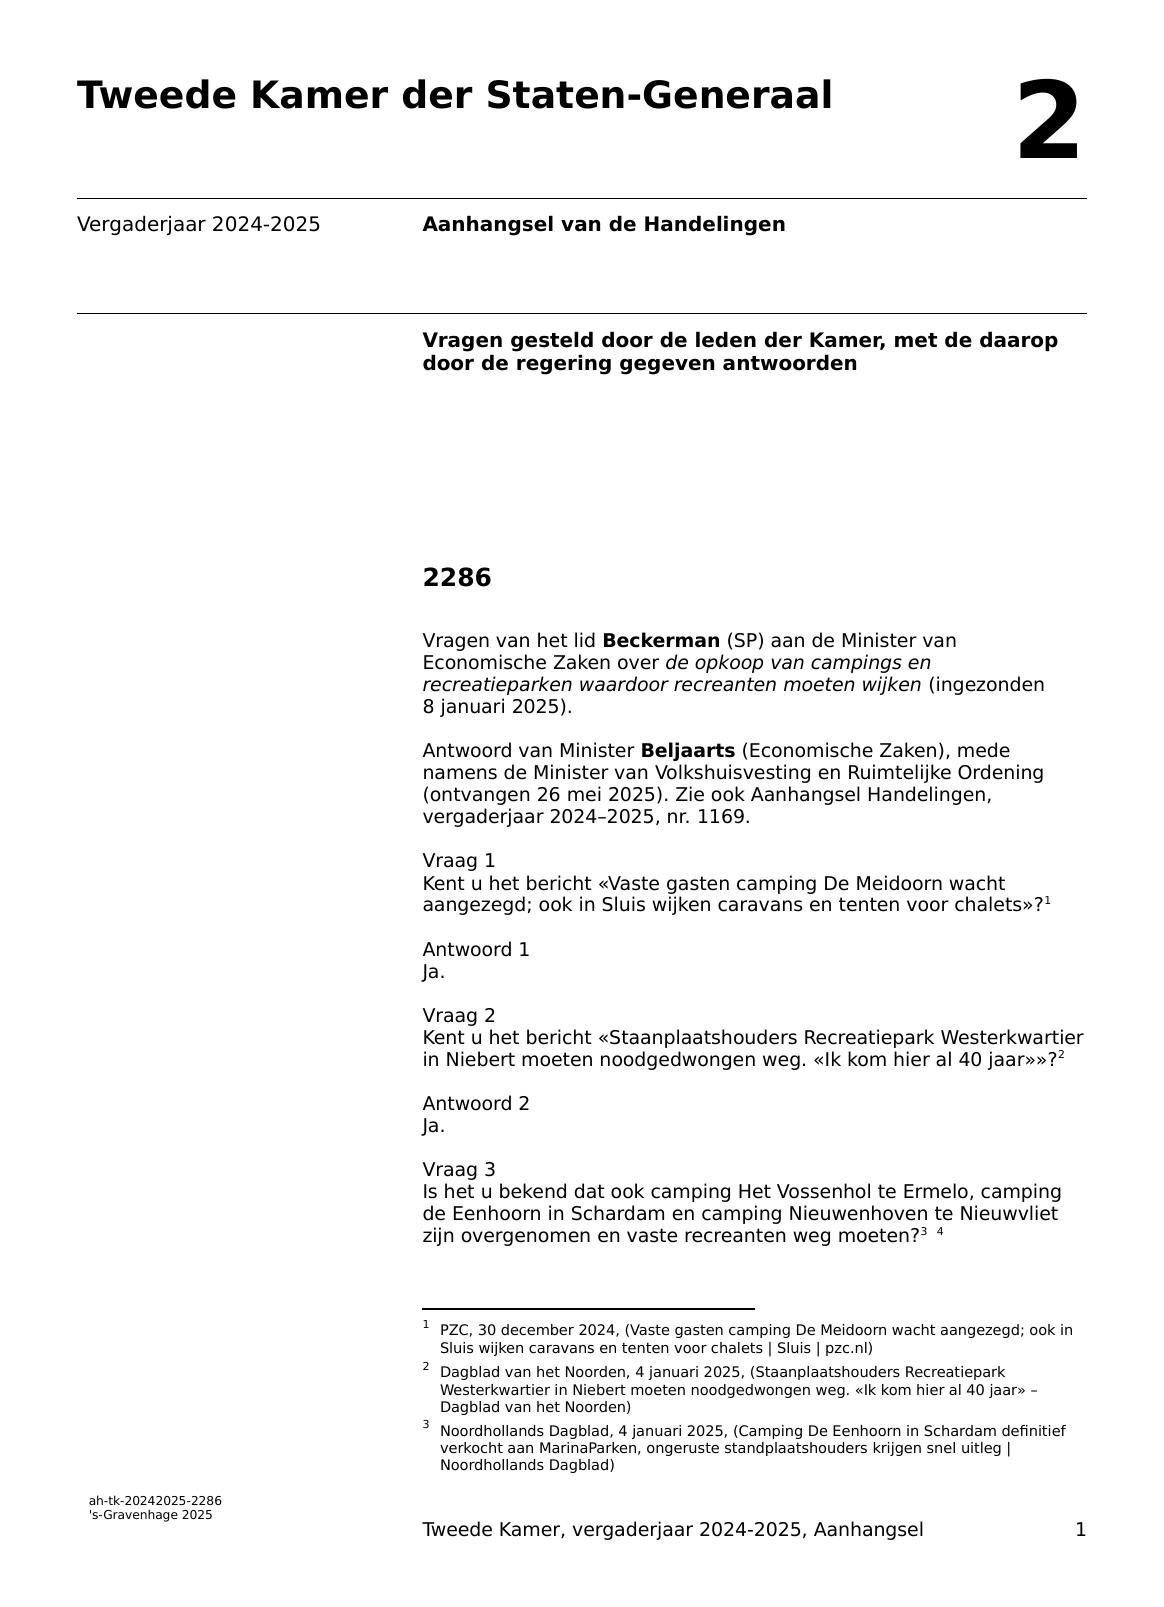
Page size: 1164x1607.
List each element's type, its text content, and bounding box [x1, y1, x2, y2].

table_cell Aanhangsel van de Handelingen [422, 199, 1087, 313]
table_cell Vergaderjaar 2024-2025 [77, 199, 422, 313]
text Vraag 3 [422, 1159, 1087, 1181]
text Vragen van het lid Beckerman (SP) aan de Minister van Economische Zaken over de opkoop van campings en recreatieparken waardoor recreanten moeten wijken (ingezonden 8 januari 2025). [422, 630, 1087, 718]
text Kent u het bericht «Vaste gasten camping De Meidoorn wacht aangezegd; ook in Sluis wijken caravans en tenten voor chalets»? [422, 872, 1087, 916]
table_cell [77, 314, 422, 375]
text Ja. [422, 1115, 1087, 1137]
text 2286 [422, 563, 1087, 592]
table_header 2 [886, 59, 1087, 198]
text PZC, 30 december 2024, (Vaste gasten camping De Meidoorn wacht aangezegd; ook in Sluis wijken caravans en tenten voor chalets | Sluis | pzc.nl) [422, 1318, 1087, 1357]
text Ja. [422, 961, 1087, 982]
text Antwoord 2 [422, 1093, 1087, 1115]
table_cell Vragen gesteld door de leden der Kamer, met de daarop door de regering gegeven antwoorden [422, 314, 1087, 375]
text Vraag 2 [422, 1005, 1087, 1027]
text Dagblad van het Noorden, 4 januari 2025, (Staanplaatshouders Recreatiepark Westerkwartier in Niebert moeten noodgedwongen weg. «Ik kom hier al 40 jaar» – Dagblad van het Noorden) [422, 1360, 1087, 1416]
text Is het u bekend dat ook camping Het Vossenhol te Ermelo, camping de Eenhoorn in Schardam en camping Nieuwenhoven te Nieuwvliet zijn overgenomen en vaste recreanten weg moeten? [422, 1181, 1087, 1247]
text ah-tk-20242025-2286 [88, 1494, 323, 1508]
text Vraag 1 [422, 850, 1087, 872]
text Antwoord 1 [422, 938, 1087, 961]
text 's-Gravenhage 2025 [88, 1508, 323, 1522]
text Noordhollands Dagblad, 4 januari 2025, (Camping De Eenhoorn in Schardam definitief verkocht aan MarinaParken, ongeruste standplaatshouders krijgen snel uitleg | Noordhollands Dagblad) [422, 1418, 1087, 1474]
text Kent u het bericht «Staanplaatshouders Recreatiepark Westerkwartier in Niebert moeten noodgedwongen weg. «Ik kom hier al 40 jaar»»? [422, 1027, 1087, 1071]
table_header Tweede Kamer der Staten-Generaal [77, 59, 886, 198]
text Antwoord van Minister Beljaarts (Economische Zaken), mede namens de Minister van Volkshuisvesting en Ruimtelijke Ordening (ontvangen 26 mei 2025). Zie ook Aanhangsel Handelingen, vergaderjaar 2024–2025, nr. 1169. [422, 740, 1087, 828]
